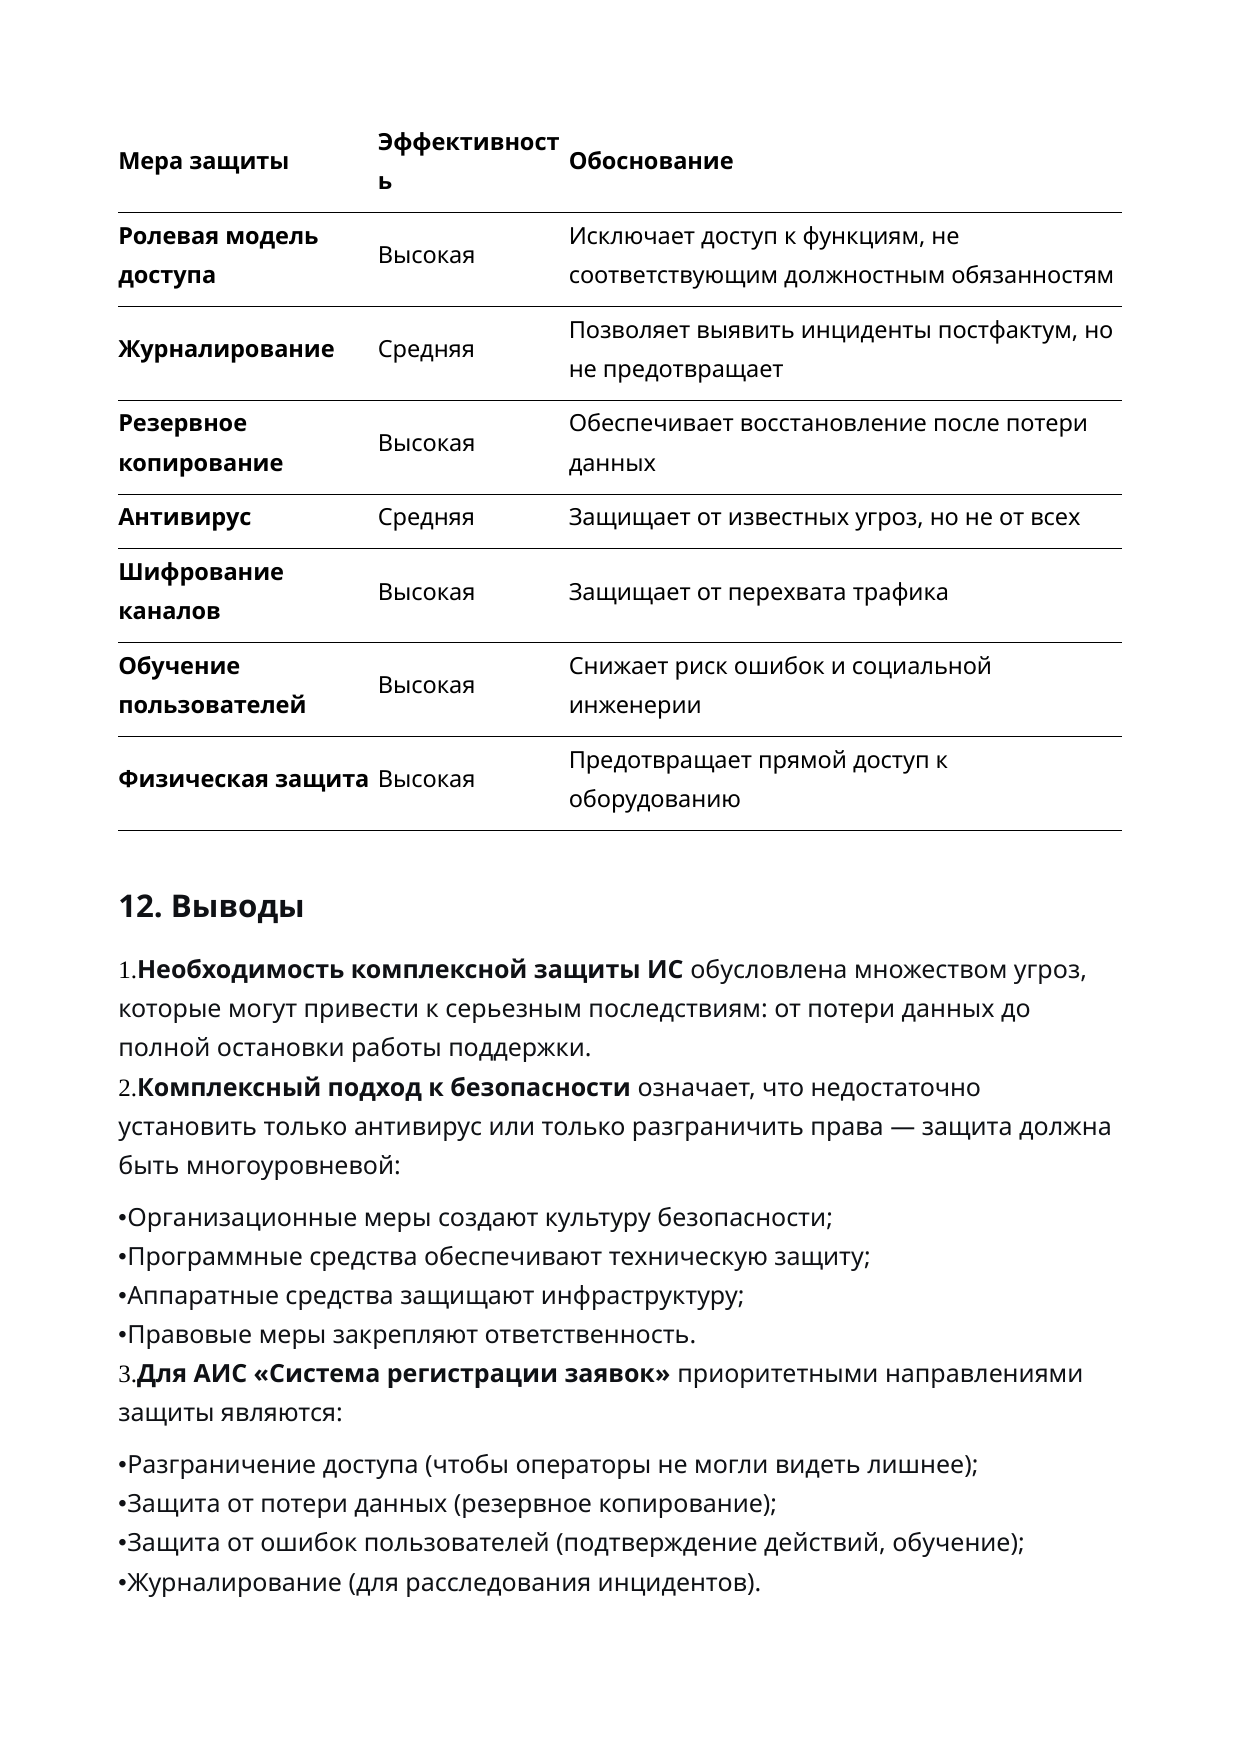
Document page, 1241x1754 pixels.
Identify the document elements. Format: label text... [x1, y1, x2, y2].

table_cell Средняя [378, 495, 568, 548]
table_cell Физическая защита [118, 737, 378, 830]
table_cell Журналирование [118, 307, 378, 399]
list Необходимость комплексной защиты ИС обусловлена множеством угроз, которые могут привести к серьезным последствиям: от потери данных до полной остановки работы поддержки. [118, 952, 1122, 1064]
table_cell Защищает от известных угроз, но не от всех [569, 495, 1122, 548]
table_cell Ролевая модель доступа [118, 213, 378, 306]
table_cell Резервное копирование [118, 401, 378, 493]
table_header Эффективность [378, 118, 568, 212]
table_cell Снижает риск ошибок и социальной инженерии [569, 643, 1122, 736]
table_cell Исключает доступ к функциям, не соответствующим должностным обязанностям [569, 213, 1122, 306]
table_cell Высокая [378, 213, 568, 306]
table_cell Средняя [378, 307, 568, 399]
list Защита от ошибок пользователей (подтверждение действий, обучение); [118, 1525, 1122, 1559]
table_cell Высокая [378, 643, 568, 736]
table_cell Высокая [378, 401, 568, 493]
list Защита от потери данных (резервное копирование); [118, 1486, 1122, 1520]
list Разграничение доступа (чтобы операторы не могли видеть лишнее); [118, 1447, 1122, 1481]
list Правовые меры закрепляют ответственность. [118, 1317, 1122, 1351]
list Комплексный подход к безопасности означает, что недостаточно установить только антивирус или только разграничить права — защита должна быть многоуровневой: [118, 1069, 1122, 1182]
list Аппаратные средства защищают инфраструктуру; [118, 1278, 1122, 1312]
table_cell Защищает от перехвата трафика [569, 549, 1122, 642]
subtitle 12. Выводы [118, 880, 1122, 927]
table_cell Антивирус [118, 495, 378, 548]
list Программные средства обеспечивают техническую защиту; [118, 1238, 1122, 1272]
table_header Обоснование [569, 118, 1122, 212]
list Организационные меры создают культуру безопасности; [118, 1199, 1122, 1233]
table_cell Высокая [378, 549, 568, 642]
table_cell Предотвращает прямой доступ к оборудованию [569, 737, 1122, 830]
table_cell Обеспечивает восстановление после потери данных [569, 401, 1122, 493]
table_header Мера защиты [118, 118, 378, 212]
list Журналирование (для расследования инцидентов). [118, 1564, 1122, 1598]
table_cell Высокая [378, 737, 568, 830]
table_cell Шифрование каналов [118, 549, 378, 642]
table_cell Обучение пользователей [118, 643, 378, 736]
list Для АИС «Система регистрации заявок» приоритетными направлениями защиты являются: [118, 1356, 1122, 1429]
table_cell Позволяет выявить инциденты постфактум, но не предотвращает [569, 307, 1122, 399]
